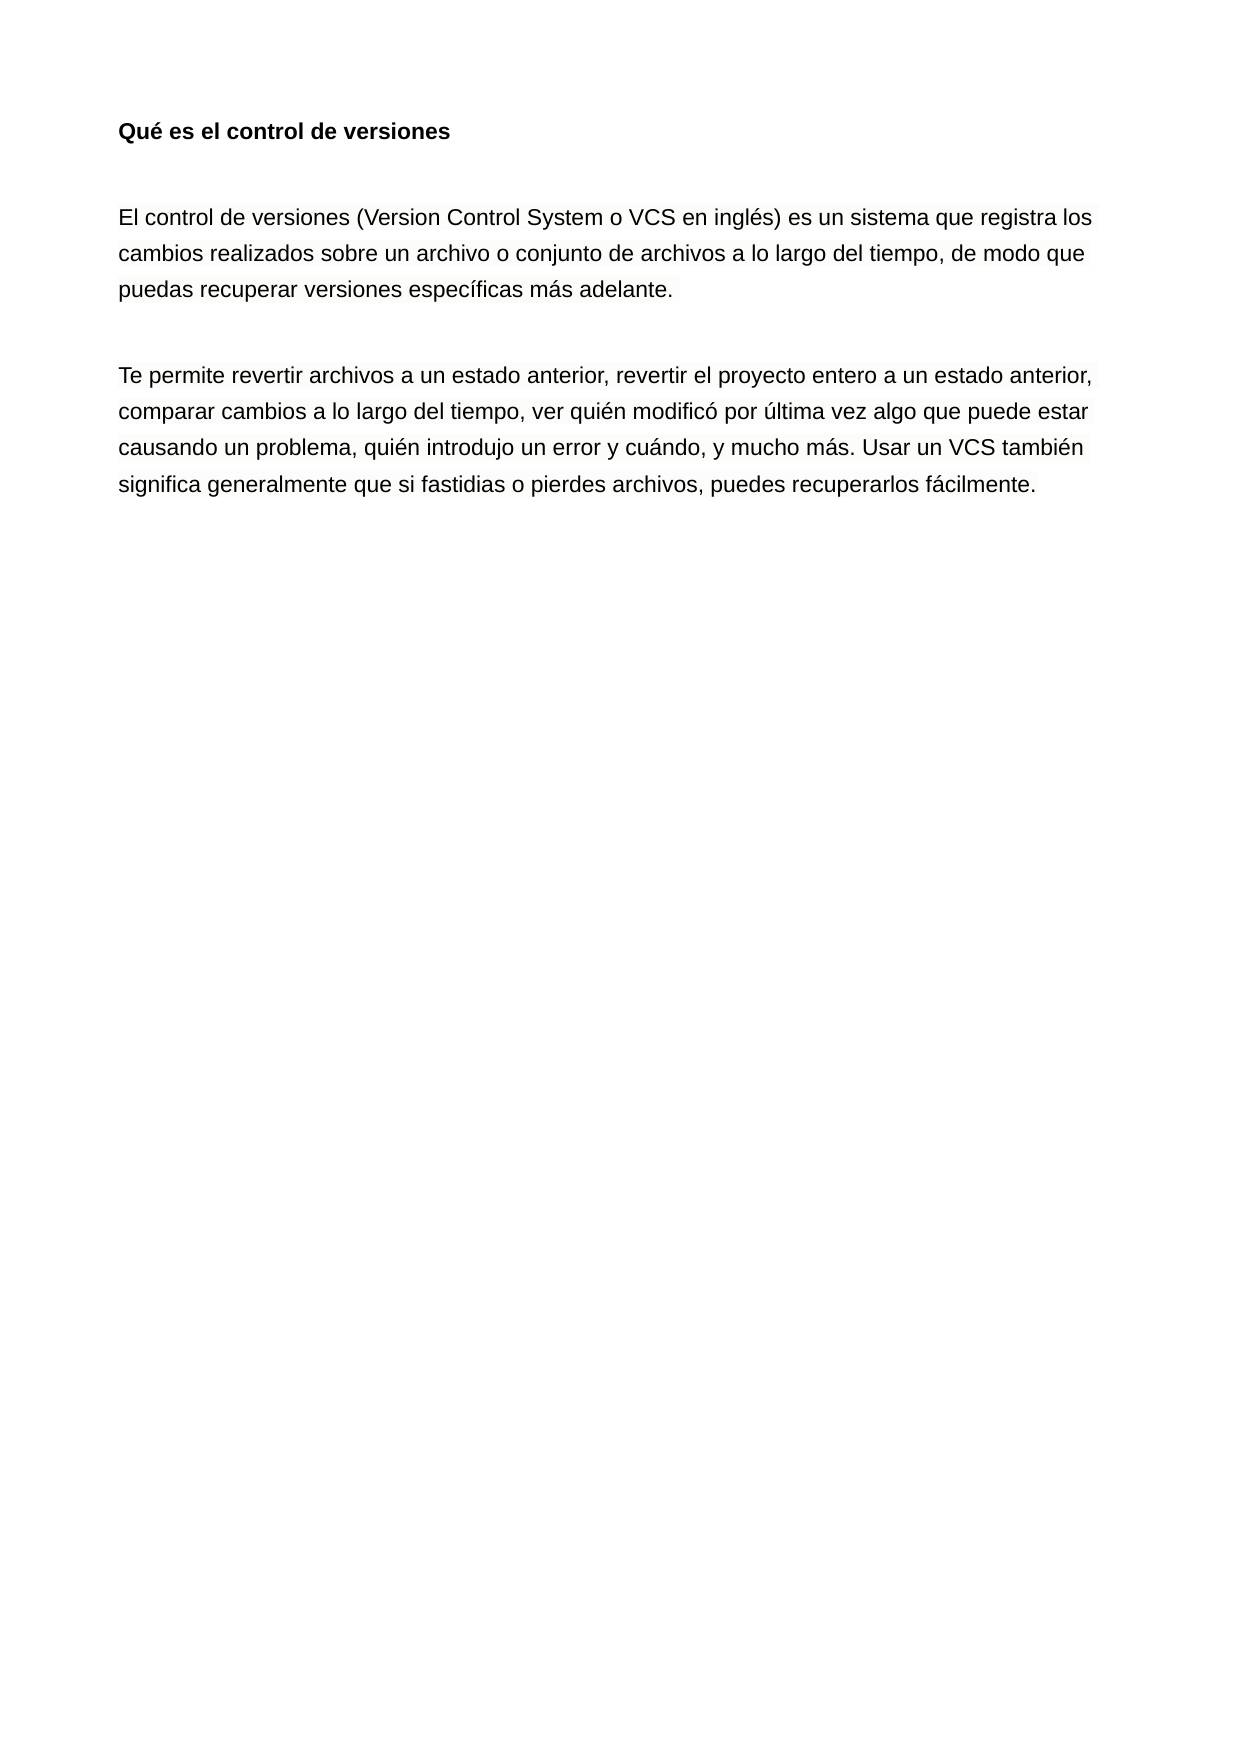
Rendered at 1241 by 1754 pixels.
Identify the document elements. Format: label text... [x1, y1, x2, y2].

text El control de versiones (Version Control System o VCS en inglés) es un sistema que registra los cambios realizados sobre un archivo o conjunto de archivos a lo largo del tiempo, de modo que puedas recuperar versiones específicas más adelante. [118, 203, 1122, 303]
text Qué es el control de versiones [118, 118, 1122, 144]
text Te permite revertir archivos a un estado anterior, revertir el proyecto entero a un estado anterior, comparar cambios a lo largo del tiempo, ver quién modificó por última vez algo que puede estar causando un problema, quién introdujo un error y cuándo, y mucho más. Usar un VCS también significa generalmente que si fastidias o pierdes archivos, puedes recuperarlos fácilmente. [118, 362, 1122, 497]
